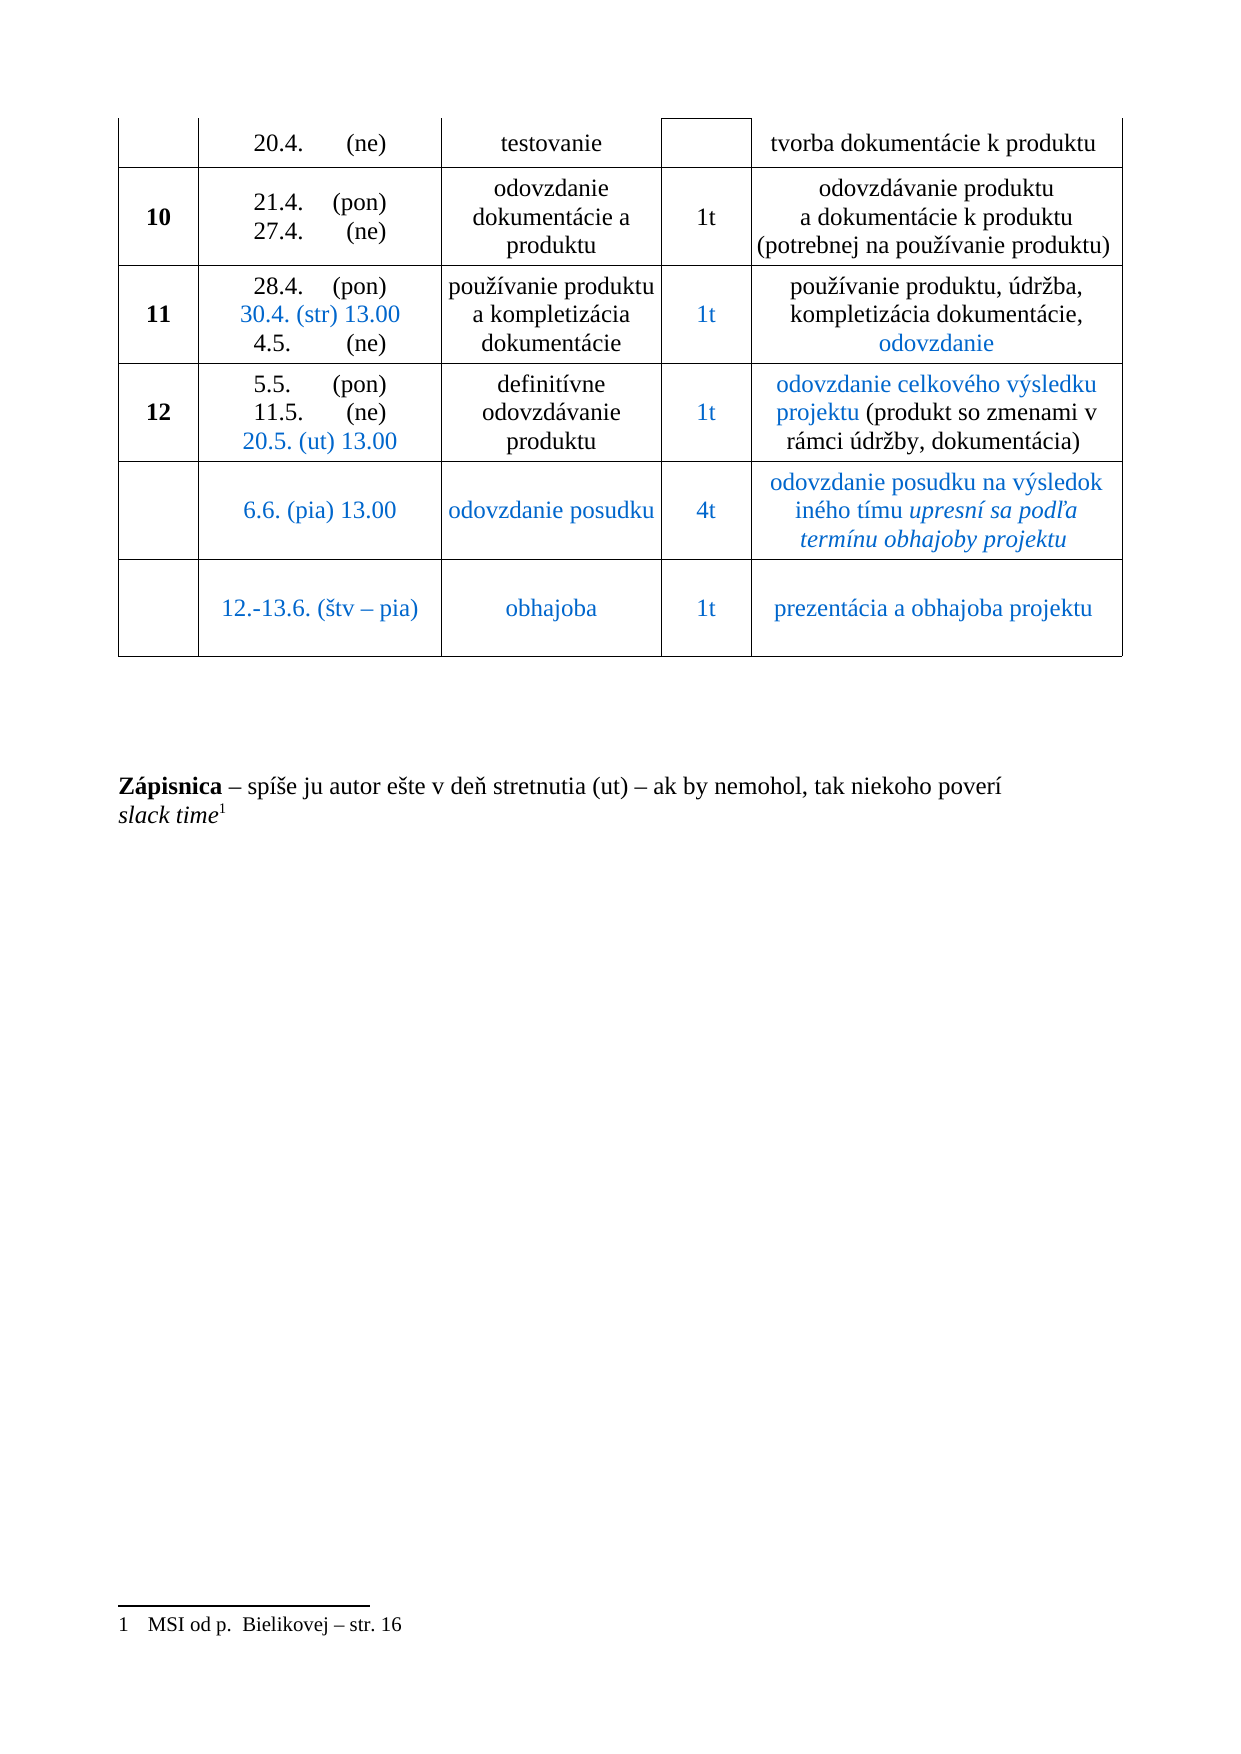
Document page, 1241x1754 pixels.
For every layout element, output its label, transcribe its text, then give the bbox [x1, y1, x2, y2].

table_cell [119, 462, 198, 559]
table_cell obhajoba [442, 560, 661, 656]
table_cell prezentácia a obhajoba projektu [752, 560, 1122, 656]
table_cell 1t [662, 168, 751, 265]
table_cell tvorba dokumentácie k produktu [752, 118, 1122, 167]
table_cell 5.5. (pon) 11.5. (ne) 20.5. (ut) 13.00 [199, 364, 441, 461]
table_cell 12.-13.6. (štv – pia) [199, 560, 441, 656]
table_cell odovzdanie celkového výsledku projektu (produkt so zmenami v rámci údržby, dokumentácia) [752, 364, 1122, 461]
table_cell 10 [119, 168, 198, 265]
table_cell 11 [119, 266, 198, 363]
text Zápisnica – spíše ju autor ešte v deň stretnutia (ut) – ak by nemohol, tak niekoho poverí [118, 771, 1122, 800]
table_cell testovanie [442, 118, 661, 167]
table_cell používanie produktu a kompletizácia dokumentácie [442, 266, 661, 363]
table_cell 28.4. (pon) 30.4. (str) 13.00 4.5. (ne) [199, 266, 441, 363]
table_cell odovzdanie posudku [442, 462, 661, 559]
table_cell odovzdanie posudku na výsledok iného tímu upresní sa podľa termínu obhajoby projektu [752, 462, 1122, 559]
table_cell [662, 119, 751, 167]
table_cell 4t [662, 462, 751, 559]
table_cell odovzdávanie produktu a dokumentácie k produktu (potrebnej na používanie produktu) [752, 168, 1122, 265]
table_cell definitívne odovzdávanie produktu [442, 364, 661, 461]
table_cell 12 [119, 364, 198, 461]
table_cell 21.4. (pon) 27.4. (ne) [199, 168, 441, 265]
table_cell 20.4. (ne) [199, 118, 441, 167]
table_cell 1t [662, 560, 751, 656]
table_cell [119, 118, 198, 167]
table_cell odovzdanie dokumentácie a produktu [442, 168, 661, 265]
table_cell 1t [662, 364, 751, 461]
table_cell [119, 560, 198, 656]
text MSI od p. Bielikovej – str. 16 [118, 1612, 1122, 1636]
table_cell 6.6. (pia) 13.00 [199, 462, 441, 559]
table_cell 1t [662, 266, 751, 363]
table_cell používanie produktu, údržba, kompletizácia dokumentácie, odovzdanie [752, 266, 1122, 363]
text slack time [118, 800, 1122, 829]
